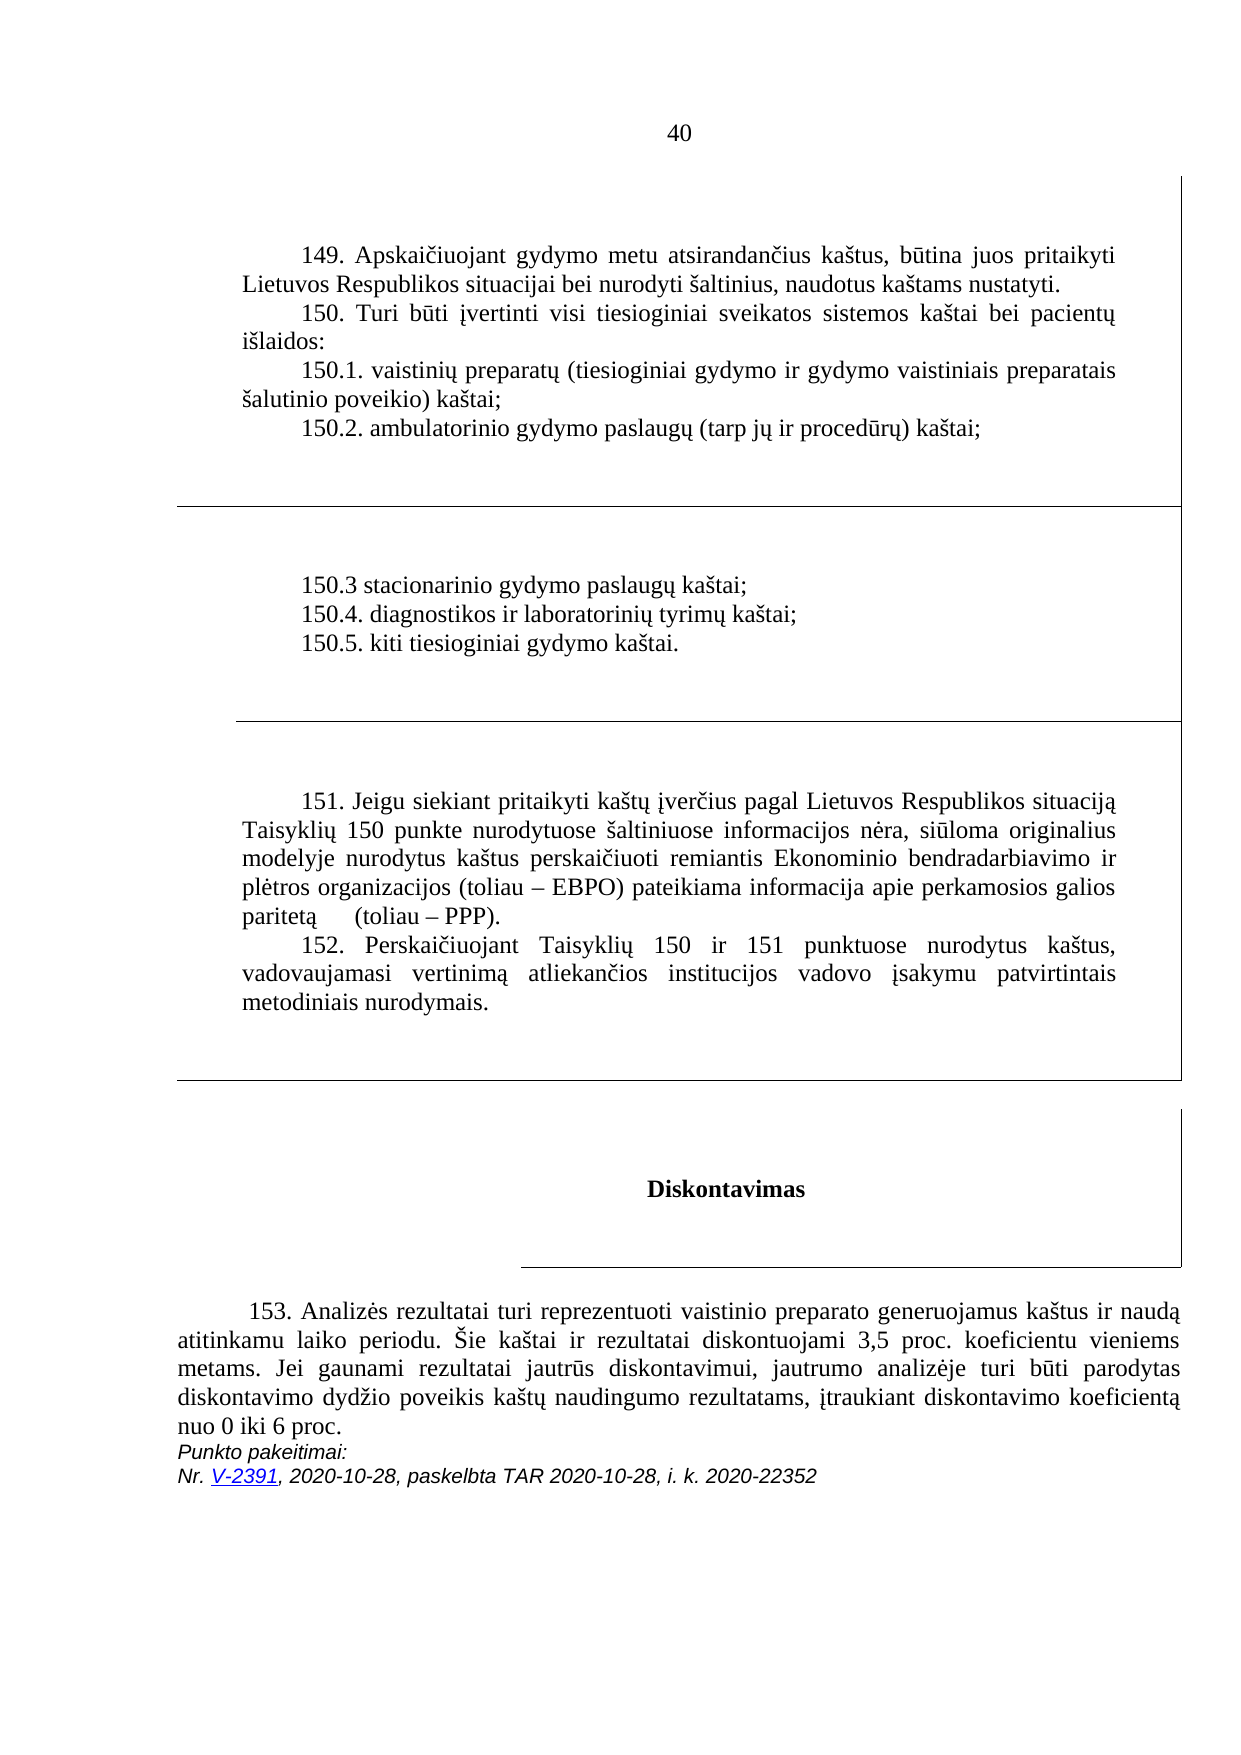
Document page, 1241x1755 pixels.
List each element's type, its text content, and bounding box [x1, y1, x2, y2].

text 152. Perskaičiuojant Taisyklių 150 ir 151 punktuose nurodytus kaštus, vadovaujamasi vertinimą atliekančios institucijos vadovo įsakymu patvirtintais metodiniais nurodymais. [177, 930, 1181, 1080]
text 150.1. vaistinių preparatų (tiesioginiai gydymo ir gydymo vaistiniais preparatais šalutinio poveikio) kaštai; [177, 355, 1181, 413]
text 149. Apskaičiuojant gydymo metu atsirandančius kaštus, būtina juos pritaikyti Lietuvos Respublikos situacijai bei nurodyti šaltinius, naudotus kaštams nustatyti. [177, 176, 1181, 298]
text 150.3 stacionarinio gydymo paslaugų kaštai; [236, 506, 1181, 599]
text 150.5. kiti tiesioginiai gydymo kaštai. [236, 628, 1181, 721]
text 151. Jeigu siekiant pritaikyti kaštų įverčius pagal Lietuvos Respublikos situaciją Taisyklių 150 punkte nurodytuose šaltiniuose informacijos nėra, siūloma originalius modelyje nurodytus kaštus perskaičiuoti remiantis Ekonominio bendradarbiavimo ir plėtros organizacijos (toliau – EBPO) pateikiama informacija apie perkamosios galios paritetą (toliau – PPP). [177, 721, 1181, 930]
text 150.4. diagnostikos ir laboratorinių tyrimų kaštai; [236, 599, 1181, 628]
text Punkto pakeitimai: [177, 1440, 1181, 1464]
subtitle Diskontavimas [521, 1109, 1181, 1267]
text 150.2. ambulatorinio gydymo paslaugų (tarp jų ir procedūrų) kaštai; [177, 413, 1181, 506]
text 153. Analizės rezultatai turi reprezentuoti vaistinio preparato generuojamus kaštus ir naudą atitinkamu laiko periodu. Šie kaštai ir rezultatai diskontuojami 3,5 proc. koeficientu vieniems metams. Jei gaunami rezultatai jautrūs diskontavimui, jautrumo analizėje turi būti parodytas diskontavimo dydžio poveikis kaštų naudingumo rezultatams, įtraukiant diskontavimo koeficientą nuo 0 iki 6 proc. [177, 1296, 1181, 1440]
text Nr. V-2391, 2020-10-28, paskelbta TAR 2020-10-28, i. k. 2020-22352 [177, 1464, 1181, 1488]
text 150. Turi būti įvertinti visi tiesioginiai sveikatos sistemos kaštai bei pacientų išlaidos: [177, 298, 1181, 355]
